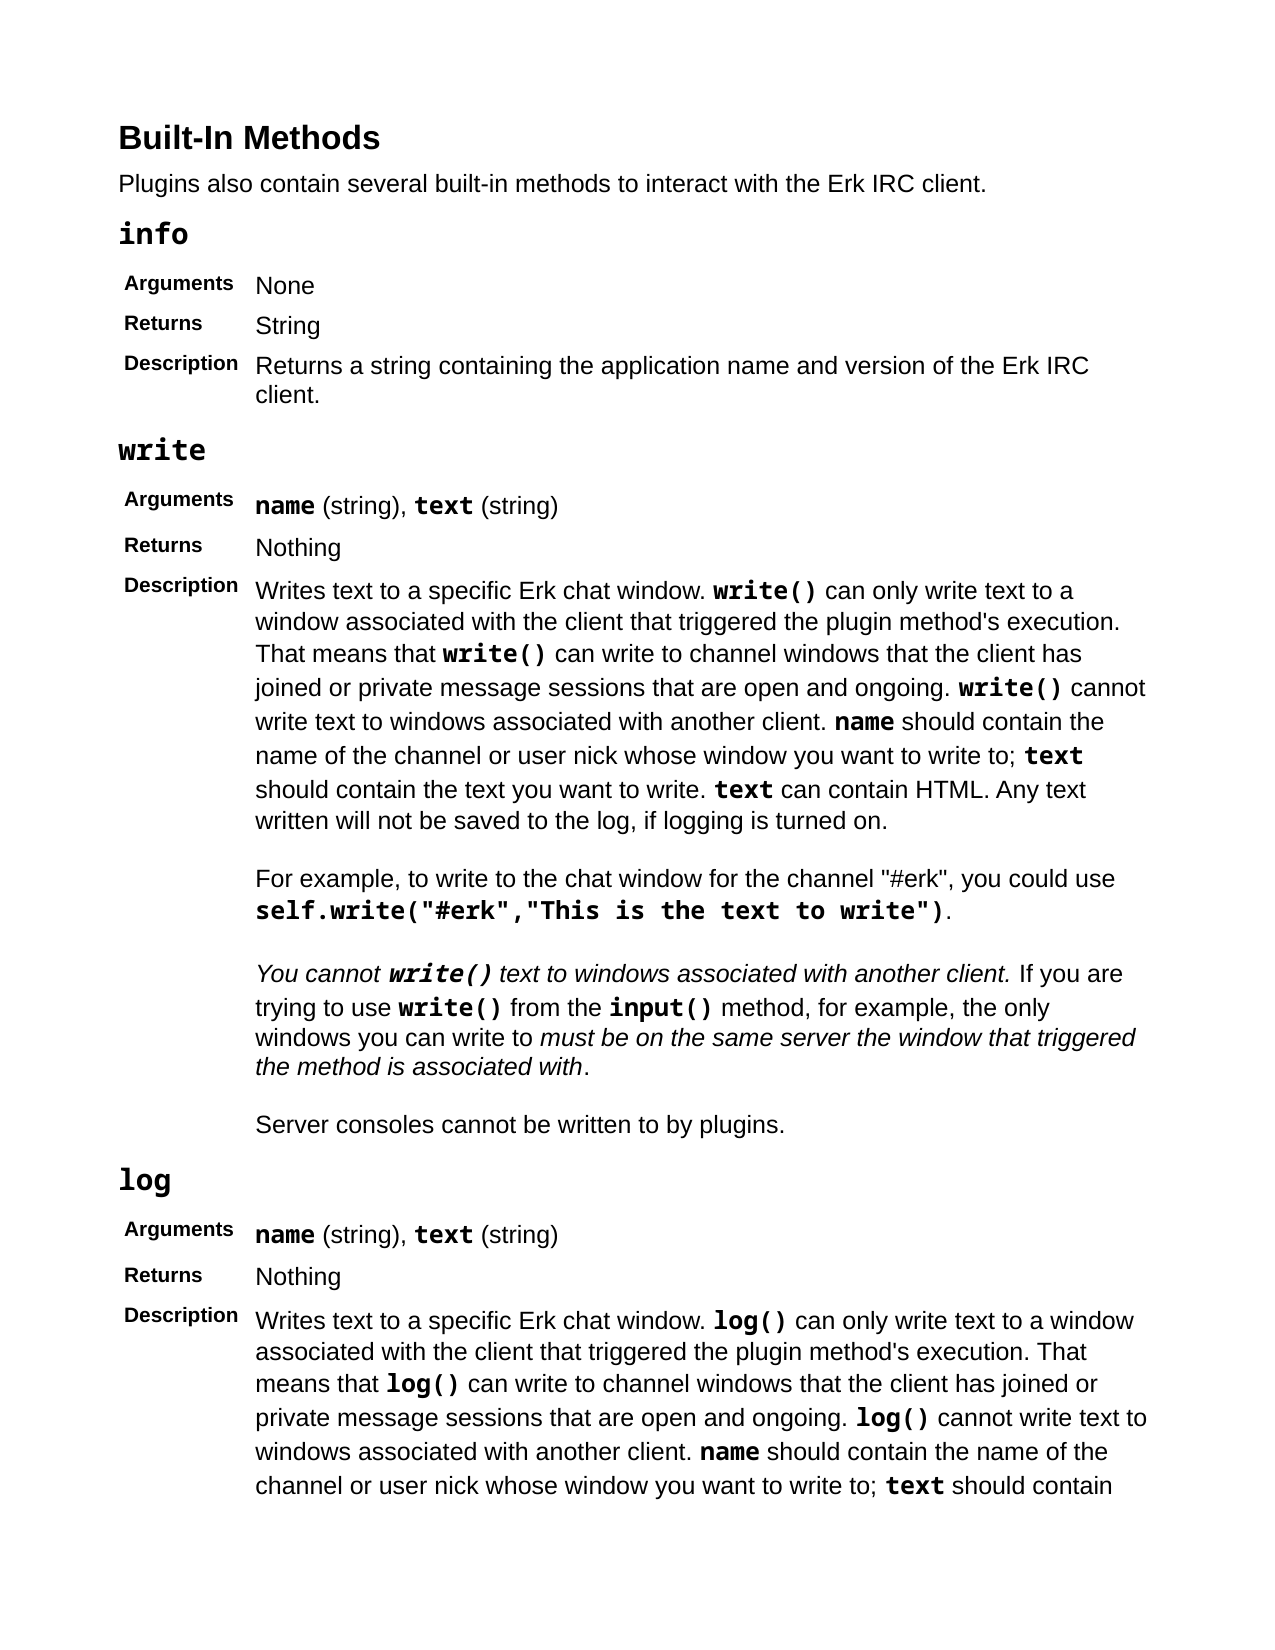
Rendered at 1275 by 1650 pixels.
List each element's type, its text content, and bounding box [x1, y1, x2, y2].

table_header Arguments [118, 265, 249, 305]
subtitle write [118, 429, 1157, 469]
table_header None [249, 265, 1157, 305]
table_cell Returns [118, 305, 249, 346]
subtitle info [118, 213, 1157, 253]
table_cell Writes text to a specific Erk chat window. write() can only write text to a window associated with the client that triggered the plugin method's execution. That means that write() can write to channel windows that the client has joined or private message sessions that are open and ongoing. write() cannot write text to windows associated with another client. name should contain the name of the channel or user nick whose window you want to write to; text should contain the text you want to write. text can contain HTML. Any text written will not be saved to the log, if logging is turned on. For example, to write to the chat window for the channel "#erk", you could use self.write("#erk","This is the text to write"). You cannot write() text to windows associated with another client. If you are trying to use write() from the input() method, for example, the only windows you can write to must be on the same server the window that triggered the method is associated with. Server consoles cannot be written to by plugins. [249, 567, 1157, 1144]
table_cell Returns [118, 527, 249, 567]
subtitle Built-In Methods [118, 118, 1157, 157]
table_cell Writes text to a specific Erk chat window. log() can only write text to a window associated with the client that triggered the plugin method's execution. That means that log() can write to channel windows that the client has joined or private message sessions that are open and ongoing. log() cannot write text to windows associated with another client. name should contain the name of the channel or user nick whose window you want to write to; text should contain [249, 1297, 1157, 1507]
table_cell Returns [118, 1257, 249, 1297]
table_cell Returns a string containing the application name and version of the Erk IRC client. [249, 346, 1157, 414]
table_cell Description [118, 346, 249, 414]
table_cell Nothing [249, 1257, 1157, 1297]
table_cell Description [118, 1297, 249, 1507]
table_header name (string), text (string) [249, 1211, 1157, 1257]
text Plugins also contain several built-in methods to interact with the Erk IRC client. [118, 169, 1157, 198]
table_header name (string), text (string) [249, 482, 1157, 527]
table_cell String [249, 305, 1157, 346]
subtitle log [118, 1159, 1157, 1199]
table_header Arguments [118, 1211, 249, 1257]
table_header Arguments [118, 482, 249, 527]
table_cell Description [118, 567, 249, 1144]
table_cell Nothing [249, 527, 1157, 567]
